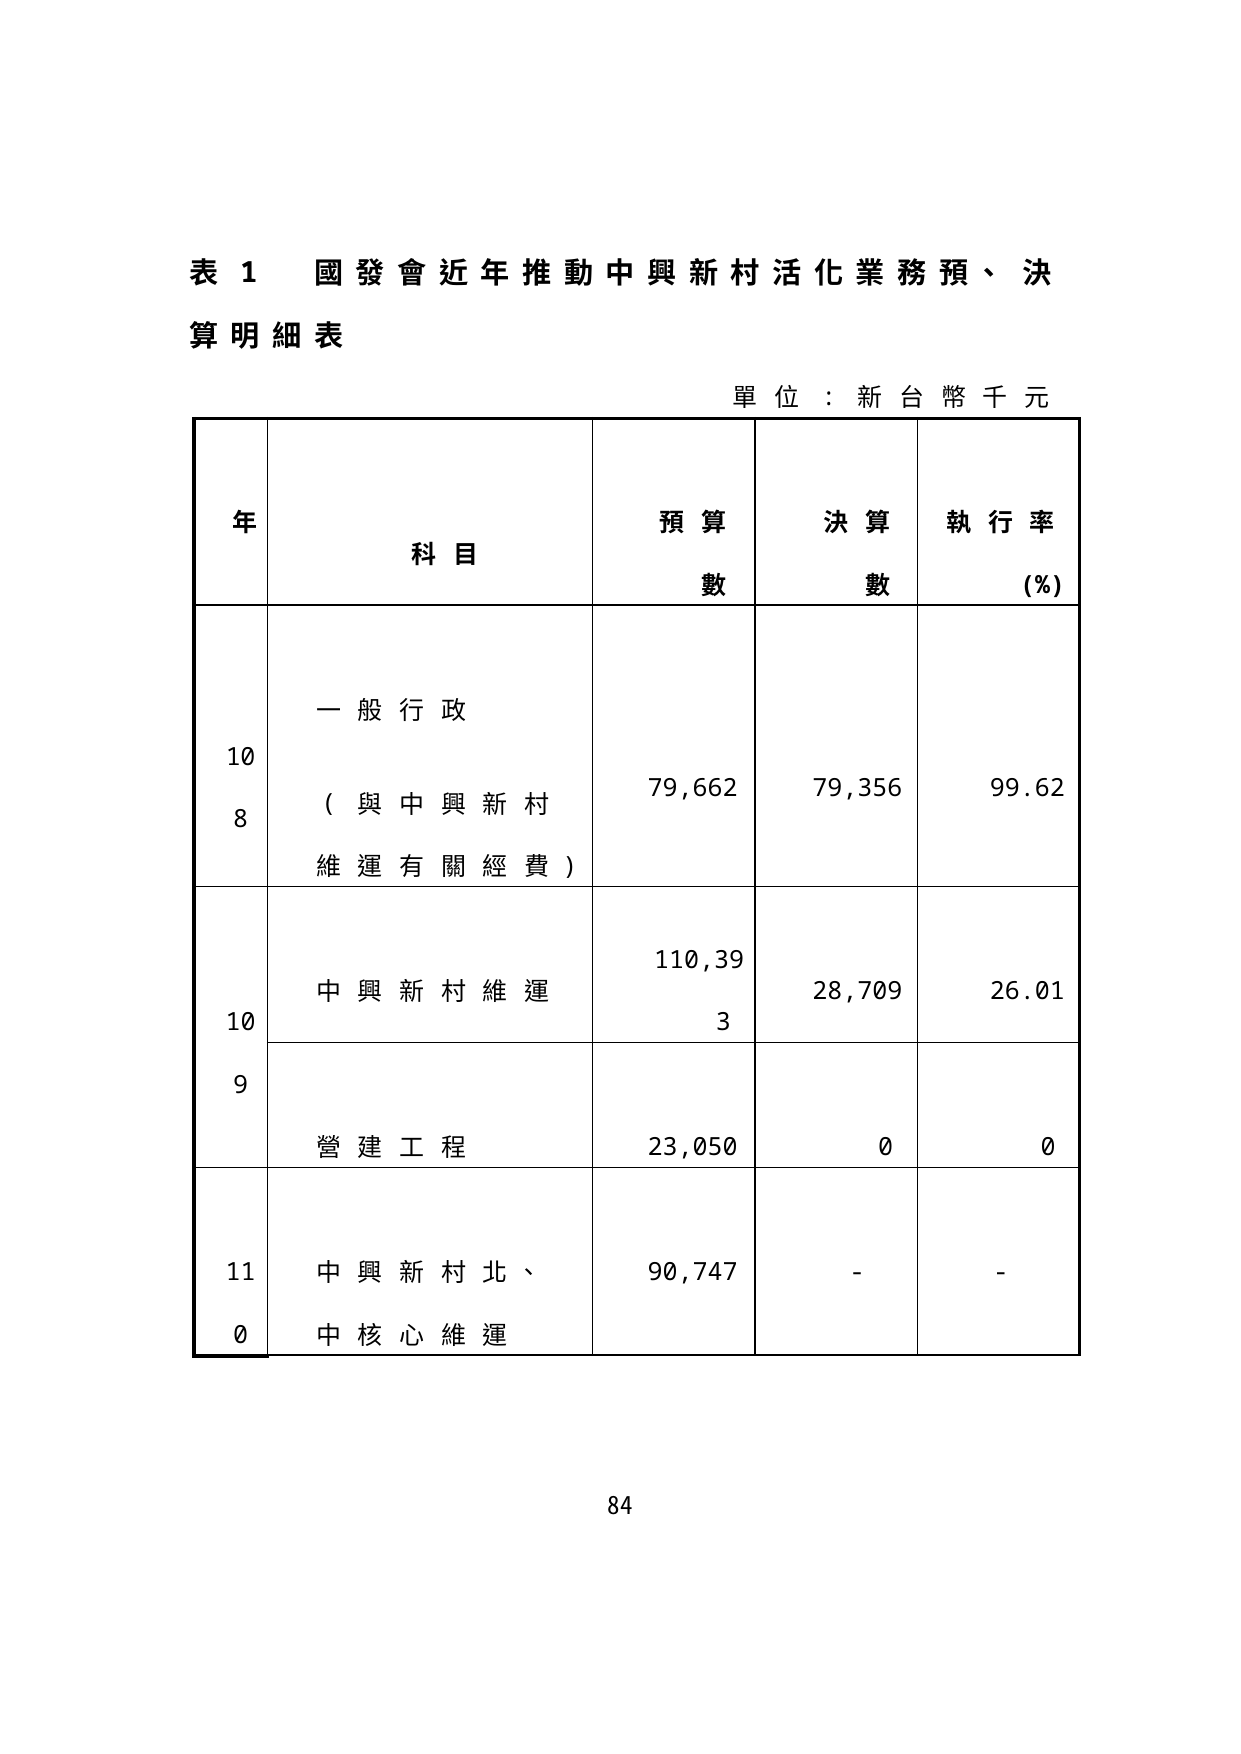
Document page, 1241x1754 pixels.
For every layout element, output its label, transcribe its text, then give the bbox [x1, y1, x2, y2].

table_cell 110,393 [593, 887, 754, 1042]
table_cell 0 [756, 1043, 917, 1167]
table_header 科目 [268, 420, 592, 604]
table_header 決算數 [756, 420, 917, 604]
table_cell - [756, 1168, 917, 1354]
table_cell 110 [196, 1168, 267, 1354]
table_cell 79,356 [756, 606, 917, 886]
table_cell 26.01 [918, 887, 1078, 1042]
table_cell - [918, 1168, 1078, 1354]
table_cell 中興新村北、中核心維運 [268, 1168, 592, 1354]
table_header 年度 [196, 420, 267, 604]
table_cell 一般行政 (與中興新村維運有關經費) [268, 606, 592, 886]
table_cell 79,662 [593, 606, 754, 886]
table_cell 23,050 [593, 1043, 754, 1167]
table_cell 28,709 [756, 887, 917, 1042]
table_cell 中興新村維運 [268, 887, 592, 1042]
table_cell 0 [918, 1043, 1078, 1167]
table_cell 營建工程 [268, 1043, 592, 1167]
table_header 預算數 [593, 420, 754, 604]
table_cell 109 [196, 887, 267, 1167]
table_cell 108 [196, 606, 267, 886]
table_cell 99.62 [918, 606, 1078, 886]
table_cell 90,747 [593, 1168, 754, 1354]
text ­表1 國發會近年推動中興新村活化業務預、決算明細表 [180, 229, 1058, 354]
table_header 執行率(%) [918, 420, 1078, 604]
text 單位:新台幣千元 [180, 354, 1058, 417]
